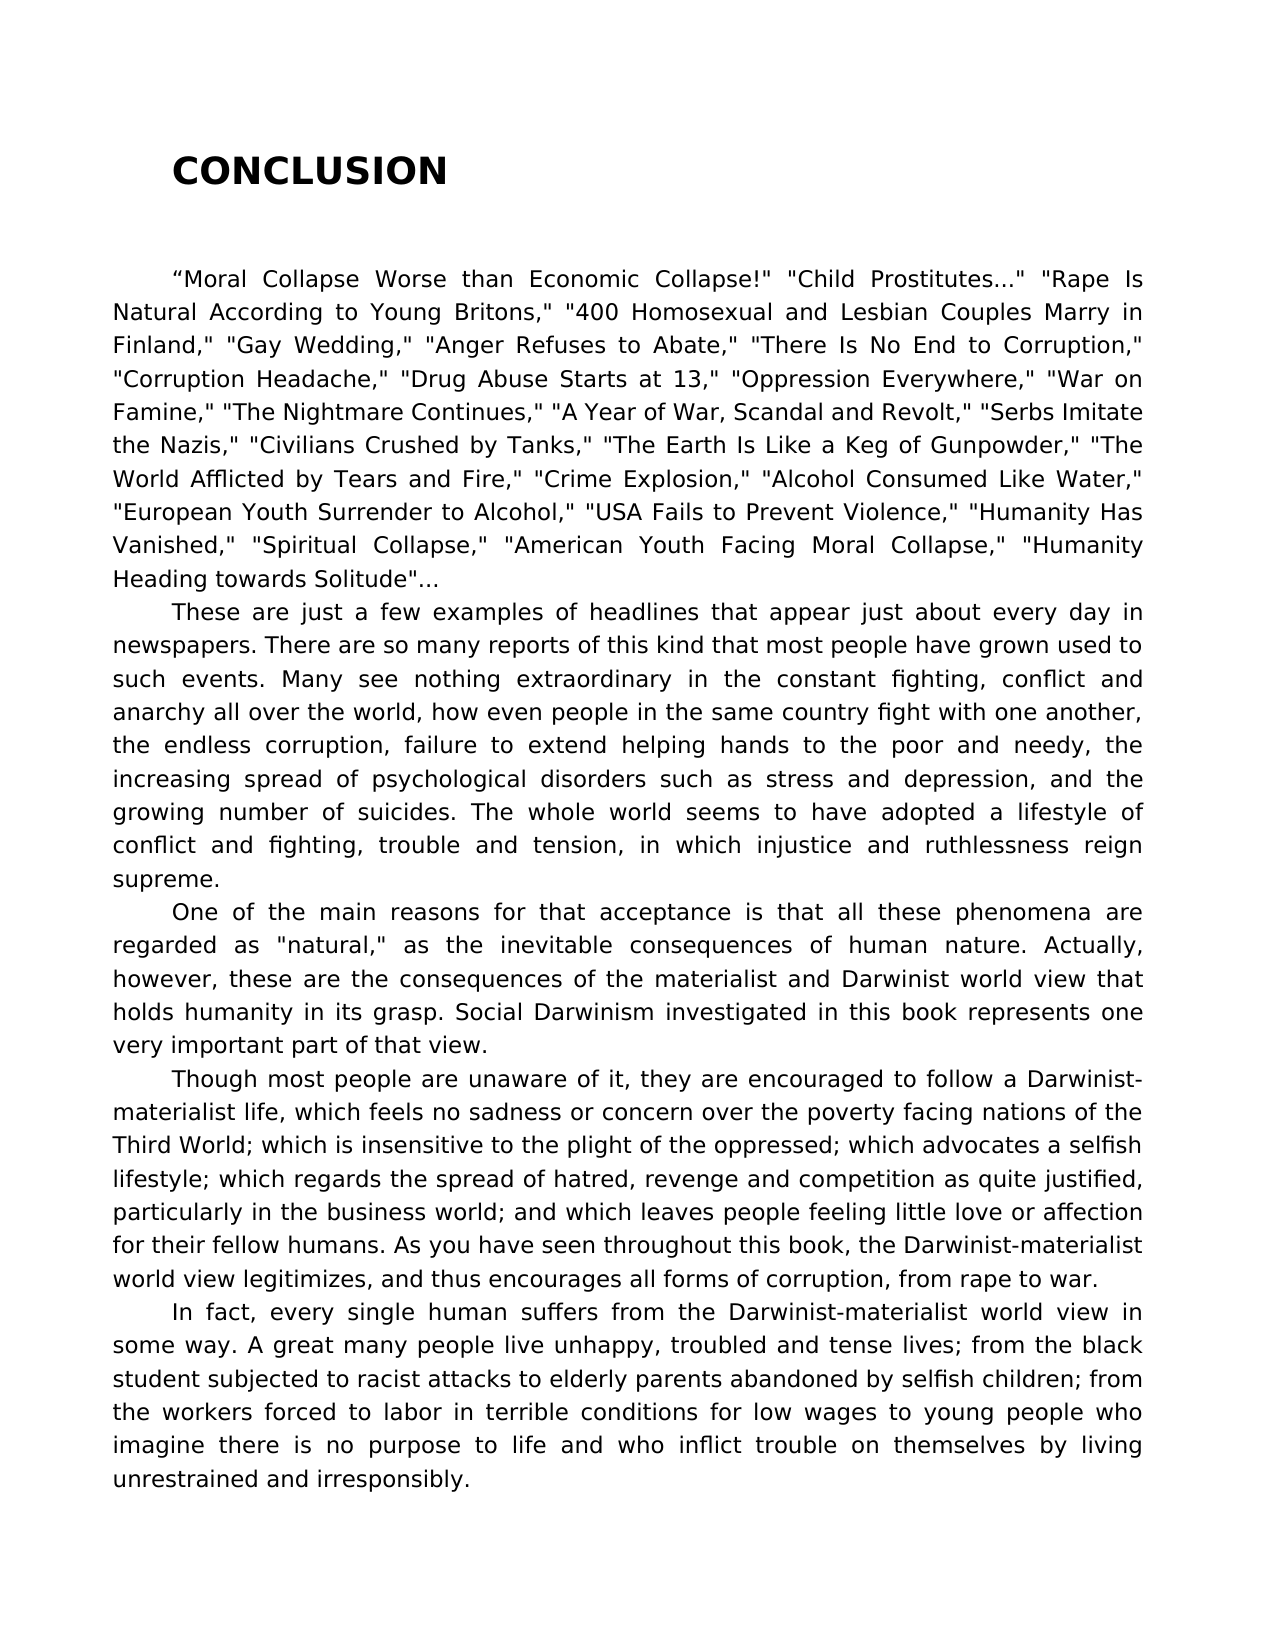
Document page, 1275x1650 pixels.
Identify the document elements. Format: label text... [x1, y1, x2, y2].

text One of the main reasons for that acceptance is that all these phenomena are regarded as "natural," as the inevitable consequences of human nature. Actually, however, these are the consequences of the materialist and Darwinist world view that holds humanity in its grasp. Social Darwinism investigated in this book represents one very important part of that view. [112, 894, 1145, 1060]
text Though most people are unaware of it, they are encouraged to follow a Darwinist-materialist life, which feels no sadness or concern over the poverty facing nations of the Third World; which is insensitive to the plight of the oppressed; which advocates a selfish lifestyle; which regards the spread of hatred, revenge and competition as quite justified, particularly in the business world; and which leaves people feeling little love or affection for their fellow humans. As you have seen throughout this book, the Darwinist-materialist world view legitimizes, and thus encourages all forms of corruption, from rape to war. [112, 1060, 1145, 1294]
text CONCLUSION [112, 150, 1145, 194]
text These are just a few examples of headlines that appear just about every day in newspapers. There are so many reports of this kind that most people have grown used to such events. Many see nothing extraordinary in the constant fighting, conflict and anarchy all over the world, how even people in the same country fight with one another, the endless corruption, failure to extend helping hands to the poor and needy, the increasing spread of psychological disorders such as stress and depression, and the growing number of suicides. The whole world seems to have adopted a lifestyle of conflict and fighting, trouble and tension, in which injustice and ruthlessness reign supreme. [112, 594, 1145, 894]
text “Moral Collapse Worse than Economic Collapse!" "Child Prostitutes..." "Rape Is Natural According to Young Britons," "400 Homosexual and Lesbian Couples Marry in Finland," "Gay Wedding," "Anger Refuses to Abate," "There Is No End to Corruption," "Corruption Headache," "Drug Abuse Starts at 13," "Oppression Everywhere," "War on Famine," "The Nightmare Continues," "A Year of War, Scandal and Revolt," "Serbs Imitate the Nazis," "Civilians Crushed by Tanks," "The Earth Is Like a Keg of Gunpowder," "The World Afflicted by Tears and Fire," "Crime Explosion," "Alcohol Consumed Like Water," "European Youth Surrender to Alcohol," "USA Fails to Prevent Violence," "Humanity Has Vanished," "Spiritual Collapse," "American Youth Facing Moral Collapse," "Humanity Heading towards Solitude"... [112, 260, 1145, 594]
text In fact, every single human suffers from the Darwinist-materialist world view in some way. A great many people live unhappy, troubled and tense lives; from the black student subjected to racist attacks to elderly parents abandoned by selfish children; from the workers forced to labor in terrible conditions for low wages to young people who imagine there is no purpose to life and who inflict trouble on themselves by living unrestrained and irresponsibly. [112, 1294, 1145, 1494]
